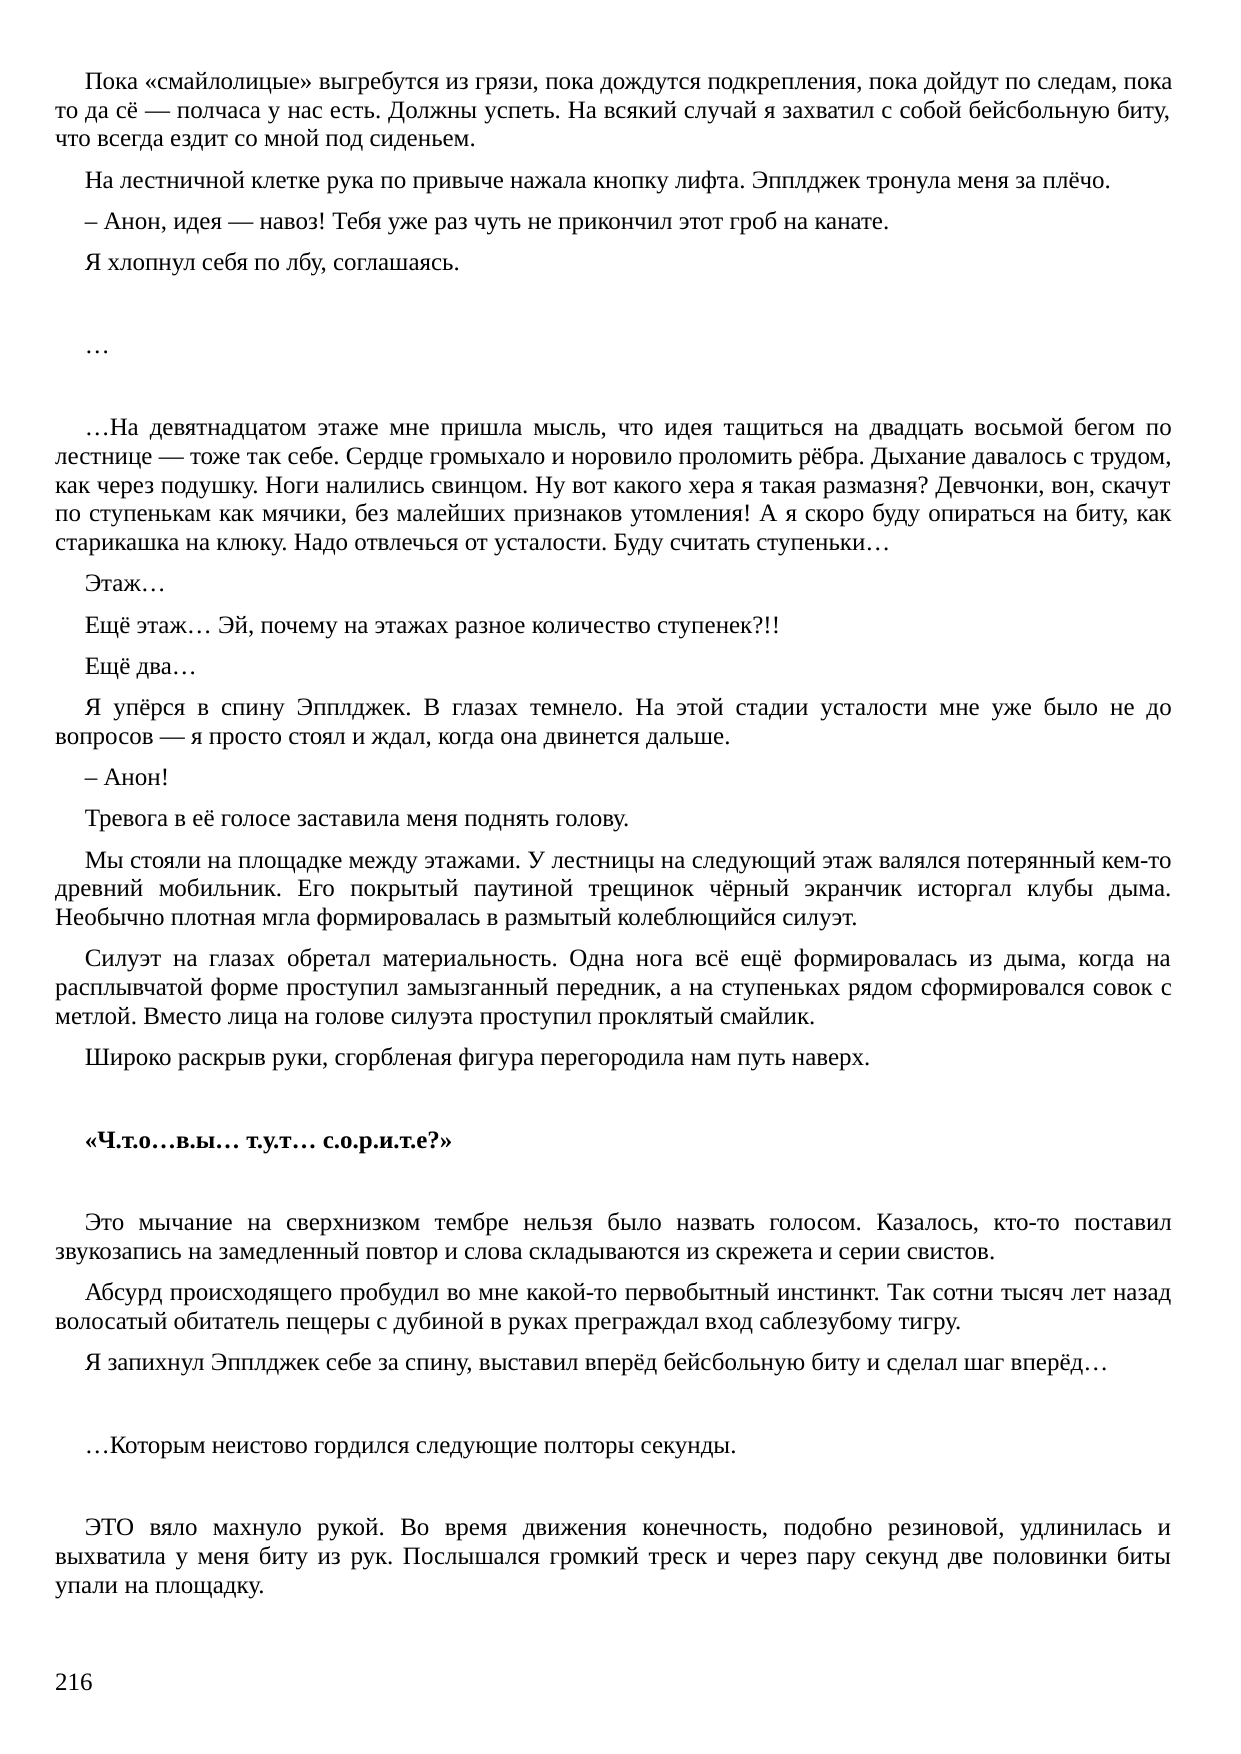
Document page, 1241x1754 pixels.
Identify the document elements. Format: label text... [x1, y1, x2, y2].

text Ещё этаж… Эй, почему на этажах разное количество ступенек?!! [55, 610, 1173, 638]
text Я запихнул Эпплджек себе за спину, выставил вперёд бейсбольную биту и сделал шаг вперёд… [55, 1347, 1173, 1376]
text Тревога в её голосе заставила меня поднять голову. [55, 803, 1173, 832]
text – Анон! [55, 762, 1173, 791]
text Это мычание на сверхнизком тембре нельзя было назвать голосом. Казалось, кто-то поставил звукозапись на замедленный повтор и слова складываются из скрежета и серии свистов. [55, 1207, 1173, 1265]
text …На девятнадцатом этаже мне пришла мысль, что идея тащиться на двадцать восьмой бегом по лестнице — тоже так себе. Сердце громыхало и норовило проломить рёбра. Дыхание давалось с трудом, как через подушку. Ноги налились свинцом. Ну вот какого хера я такая размазня? Девчонки, вон, скачут по ступенькам как мячики, без малейших признаков утомления! А я скоро буду опираться на биту, как старикашка на клюку. Надо отвлечься от усталости. Буду считать ступеньки… [55, 412, 1173, 556]
text Этаж… [55, 568, 1173, 597]
text Ещё два… [55, 651, 1173, 680]
text Широко раскрыв руки, сгорбленая фигура перегородила нам путь наверх. [55, 1042, 1173, 1071]
text Мы стояли на площадке между этажами. У лестницы на следующий этаж валялся потерянный кем-то древний мобильник. Его покрытый паутиной трещинок чёрный экранчик исторгал клубы дыма. Необычно плотная мгла формировалась в размытый колеблющийся силуэт. [55, 845, 1173, 931]
text Силуэт на глазах обретал материальность. Одна нога всё ещё формировалась из дыма, когда на расплывчатой форме проступил замызганный передник, а на ступеньках рядом сформировался совок с метлой. Вместо лица на голове силуэта проступил проклятый смайлик. [55, 943, 1173, 1030]
text … [55, 330, 1173, 358]
text Я упёрся в спину Эпплджек. В глазах темнело. На этой стадии усталости мне уже было не до вопросов — я просто стоял и ждал, когда она двинется дальше. [55, 692, 1173, 750]
text На лестничной клетке рука по привыче нажала кнопку лифта. Эпплджек тронула меня за плёчо. [55, 165, 1173, 193]
text «Ч.т.о…в.ы… т.у.т… с.о.р.и.т.е?» [55, 1125, 1173, 1153]
text Пока «смайлолицые» выгребутся из грязи, пока дождутся подкрепления, пока дойдут по следам, пока то да сё — полчаса у нас есть. Должны успеть. На всякий случай я захватил с собой бейсбольную биту, что всегда ездит со мной под сиденьем. [55, 66, 1173, 152]
text Абсурд происходящего пробудил во мне какой-то первобытный инстинкт. Так сотни тысяч лет назад волосатый обитатель пещеры с дубиной в руках преграждал вход саблезубому тигру. [55, 1277, 1173, 1335]
text …Которым неистово гордился следующие полторы секунды. [55, 1430, 1173, 1458]
text Я хлопнул себя по лбу, соглашаясь. [55, 247, 1173, 276]
text – Анон, идея — навоз! Тебя уже раз чуть не прикончил этот гроб на канате. [55, 206, 1173, 235]
text ЭТО вяло махнуло рукой. Во время движения конечность, подобно резиновой, удлинилась и выхватила у меня биту из рук. Послышался громкий треск и через пару секунд две половинки биты упали на площадку. [55, 1512, 1173, 1598]
